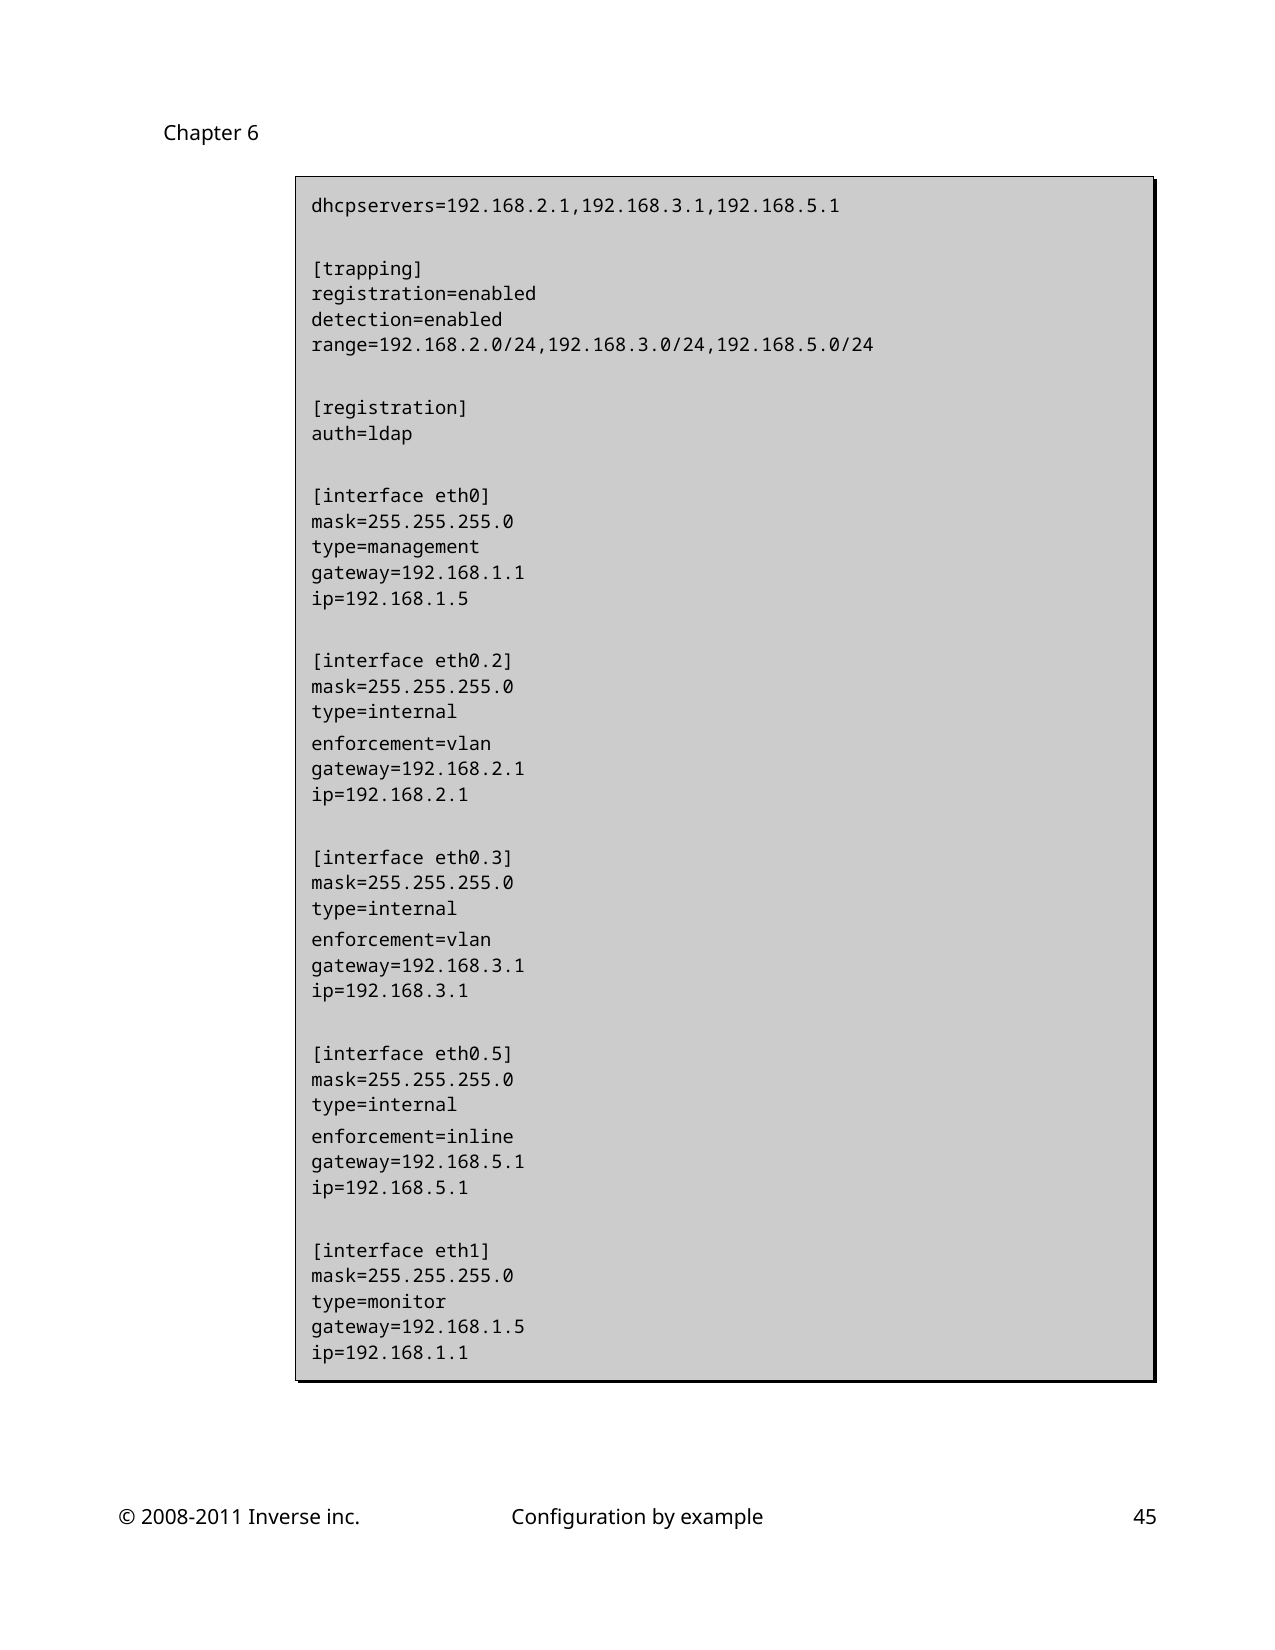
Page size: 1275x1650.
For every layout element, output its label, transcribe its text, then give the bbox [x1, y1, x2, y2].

text [interface eth0] mask=255.255.255.0 type=management gateway=192.168.1.1 ip=192.168.1.5 [296, 467, 1153, 600]
text [interface eth0.5] mask=255.255.255.0 type=internal [296, 1025, 1153, 1107]
text [interface eth0.2] mask=255.255.255.0 type=internal [296, 632, 1153, 714]
text [registration] auth=ldap [296, 378, 1153, 435]
text dhcpservers=192.168.2.1,192.168.3.1,192.168.5.1 [296, 177, 1153, 207]
text enforcement=inline gateway=192.168.5.1 ip=192.168.5.1 [296, 1107, 1153, 1190]
text enforcement=vlan gateway=192.168.3.1 ip=192.168.3.1 [296, 911, 1153, 993]
text [interface eth0.3] mask=255.255.255.0 type=internal [296, 828, 1153, 911]
text [interface eth1] mask=255.255.255.0 type=monitor gateway=192.168.1.5 ip=192.168.1.1 [296, 1221, 1153, 1380]
text enforcement=vlan gateway=192.168.2.1 ip=192.168.2.1 [296, 714, 1153, 797]
text [trapping] registration=enabled detection=enabled range=192.168.2.0/24,192.168.3.0/24,192.168.5.0/24 [296, 239, 1153, 347]
